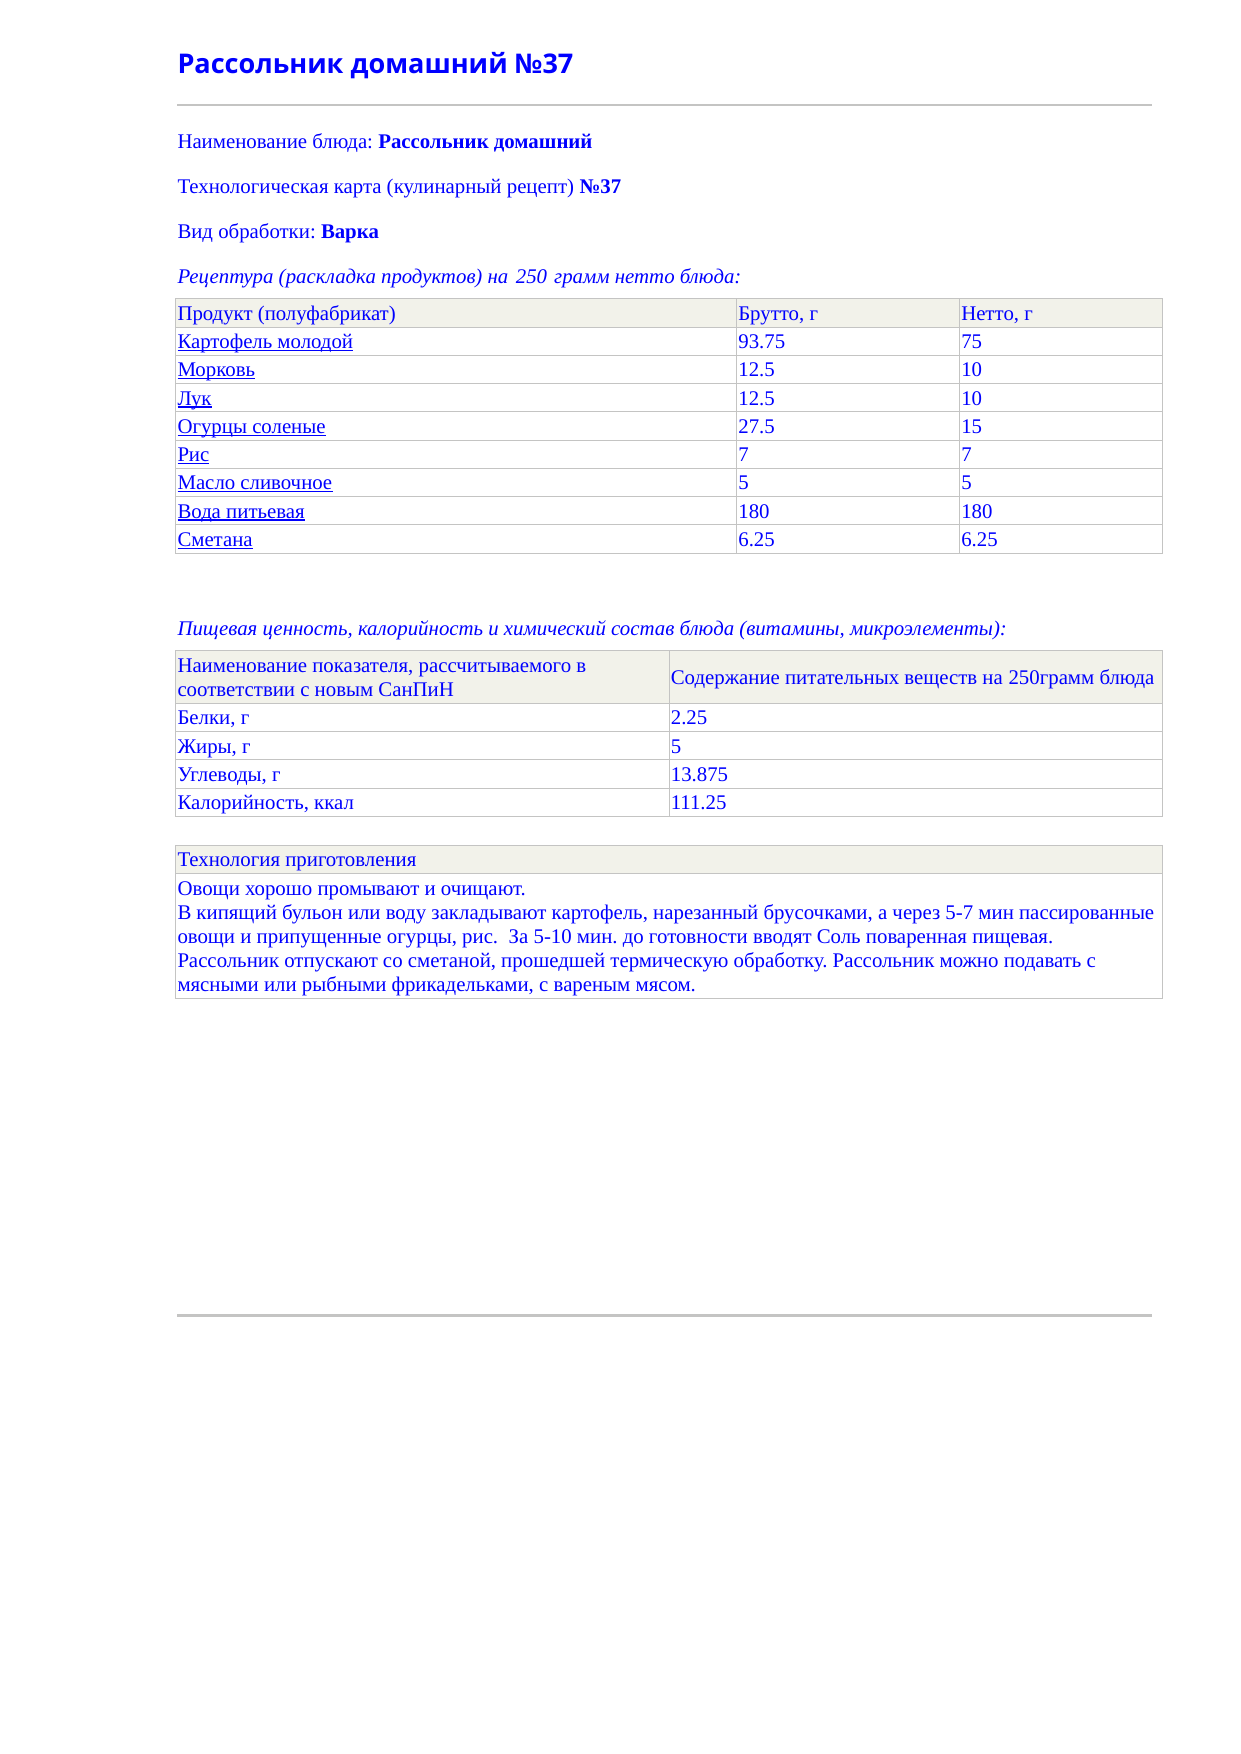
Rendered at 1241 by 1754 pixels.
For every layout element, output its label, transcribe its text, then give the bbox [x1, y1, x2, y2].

table_cell Лук [176, 384, 736, 411]
text Рассольник домашний №37 [177, 44, 1152, 104]
table_cell 93.75 [737, 328, 959, 355]
table_cell Вода питьевая [176, 497, 736, 524]
table_cell 7 [737, 441, 959, 468]
table_cell Огурцы соленые [176, 412, 736, 439]
table_cell 180 [960, 497, 1162, 524]
table_cell 5 [670, 732, 1162, 759]
text Рецептура (раскладка продуктов) на 250 грамм нетто блюда: [177, 264, 1152, 288]
table_cell Жиры, г [176, 732, 669, 759]
table_cell Масло сливочное [176, 469, 736, 496]
table_cell 12.5 [737, 356, 959, 383]
table_cell Калорийность, ккал [176, 789, 669, 816]
table_header Технология приготовления [176, 846, 1162, 873]
table_cell 6.25 [737, 525, 959, 552]
table_header Нетто, г [960, 299, 1162, 327]
table_header Содержание питательных веществ на 250грамм блюда [670, 651, 1162, 703]
table_cell 7 [960, 441, 1162, 468]
table_cell Углеводы, г [176, 760, 669, 787]
table_cell Сметана [176, 525, 736, 552]
table_cell 10 [960, 356, 1162, 383]
table_cell 75 [960, 328, 1162, 355]
table_cell Морковь [176, 356, 736, 383]
text Вид обработки: Варка [177, 219, 1152, 243]
table_cell 15 [960, 412, 1162, 439]
table_cell 2.25 [670, 704, 1162, 731]
text Технологическая карта (кулинарный рецепт) №37 [177, 174, 1152, 198]
table_cell 5 [960, 469, 1162, 496]
table_cell Рис [176, 441, 736, 468]
table_header Наименование показателя, рассчитываемого в соответствии с новым СанПиН [176, 651, 669, 703]
table_cell Овощи хорошо промывают и очищают. В кипящий бульон или воду закладывают картофель, нарезанный брусочками, а через 5-7 мин пассированные овощи и припущенные огурцы, рис. За 5-10 мин. до готовности вводят Соль поваренная пищевая. Рассольник отпускают со сметаной, прошедшей термическую обработку. Рассольник можно подавать с мясными или рыбными фрикадельками, с вареным мясом. [176, 874, 1162, 997]
table_cell 111.25 [670, 789, 1162, 816]
table_cell 6.25 [960, 525, 1162, 552]
table_cell 13.875 [670, 760, 1162, 787]
table_cell Картофель молодой [176, 328, 736, 355]
table_header Брутто, г [737, 299, 959, 327]
table_cell Белки, г [176, 704, 669, 731]
table_header Продукт (полуфабрикат) [176, 299, 736, 327]
table_cell 12.5 [737, 384, 959, 411]
table_cell 10 [960, 384, 1162, 411]
text Наименование блюда: Рассольник домашний [177, 129, 1152, 153]
text Пищевая ценность, калорийность и химический состав блюда (витамины, микроэлементы): [177, 616, 1152, 640]
table_cell 27.5 [737, 412, 959, 439]
table_cell 180 [737, 497, 959, 524]
table_cell 5 [737, 469, 959, 496]
